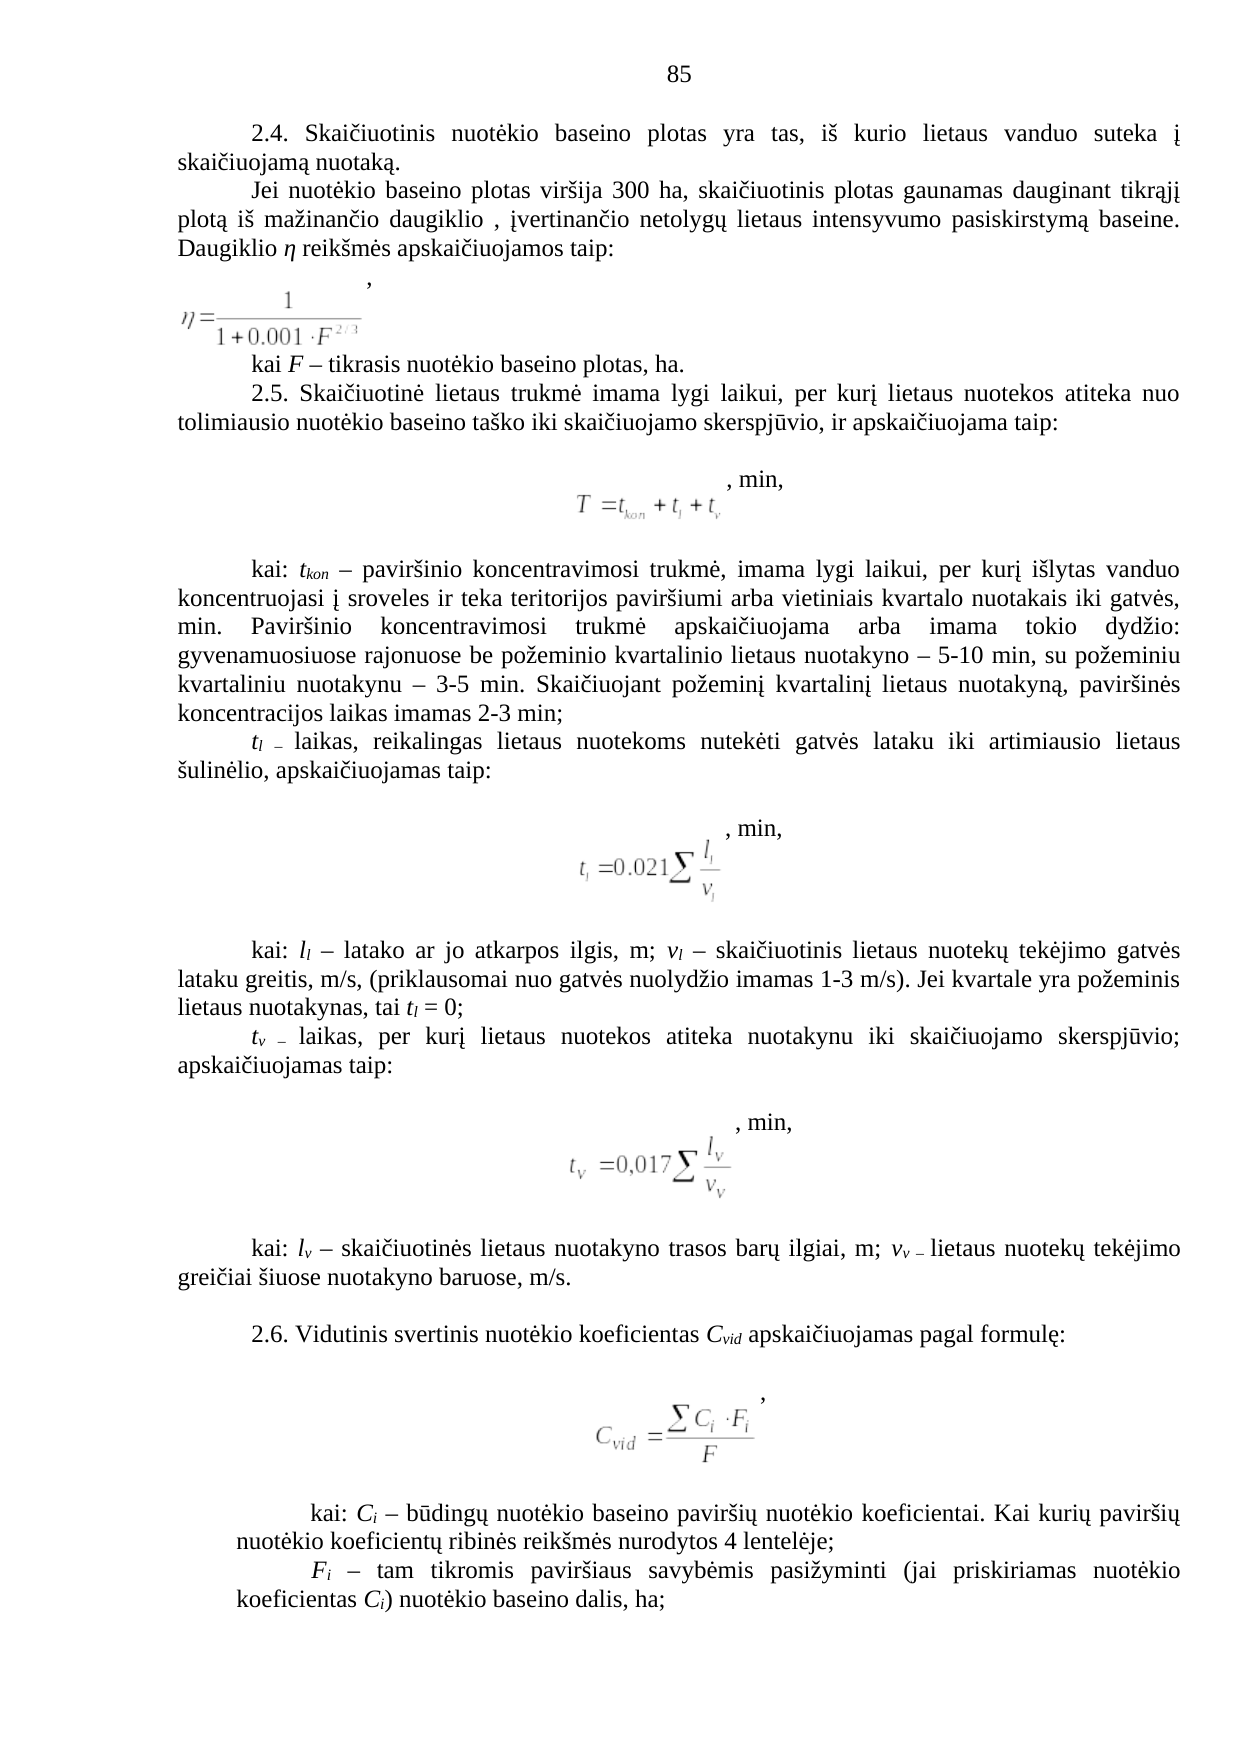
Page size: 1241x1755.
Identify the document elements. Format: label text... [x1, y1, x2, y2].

text 2.6. Vidutinis svertinis nuotėkio koeficientas Cvid apskaičiuojamas pagal formulę: [177, 1319, 1181, 1348]
text , [177, 1377, 1181, 1469]
text , min, [177, 464, 1181, 525]
text , min, [177, 813, 1181, 906]
text tv – laikas, per kurį lietaus nuotekos atiteka nuotakynu iki skaičiuojamo skerspjūvio; apskaičiuojamas taip: [177, 1021, 1181, 1079]
text kai: tkon – paviršinio koncentravimosi trukmė, imama lygi laikui, per kurį išlytas vanduo koncentruojasi į sroveles ir teka teritorijos paviršiumi arba vietiniais kvartalo nuotakais iki gatvės, min. Paviršinio koncentravimosi trukmė apskaičiuojama arba imama tokio dydžio: gyvenamuosiuose rajonuose be požeminio kvartalinio lietaus nuotakyno – 5-10 min, su požeminiu kvartaliniu nuotakynu – 3-5 min. Skaičiuojant požeminį kvartalinį lietaus nuotakyną, paviršinės koncentracijos laikas imamas 2-3 min; [177, 554, 1181, 726]
text Fi – tam tikromis paviršiaus savybėmis pasižyminti (jai priskiriamas nuotėkio koeficientas Ci) nuotėkio baseino dalis, ha; [236, 1555, 1181, 1613]
text , min, [177, 1107, 1181, 1204]
text kai: ll – latako ar jo atkarpos ilgis, m; vl – skaičiuotinis lietaus nuotekų tekėjimo gatvės lataku greitis, m/s, (priklausomai nuo gatvės nuolydžio imamas 1-3 m/s). Jei kvartale yra požeminis lietaus nuotakynas, tai tl = 0; [177, 935, 1181, 1021]
text kai: lv – skaičiuotinės lietaus nuotakyno trasos barų ilgiai, m; vv – lietaus nuotekų tekėjimo greičiai šiuose nuotakyno baruose, m/s. [177, 1233, 1181, 1291]
text , [177, 262, 1181, 349]
text kai F – tikrasis nuotėkio baseino plotas, ha. [177, 349, 1181, 378]
text tl – laikas, reikalingas lietaus nuotekoms nutekėti gatvės lataku iki artimiausio lietaus šulinėlio, apskaičiuojamas taip: [177, 726, 1181, 784]
text kai: Ci – būdingų nuotėkio baseino paviršių nuotėkio koeficientai. Kai kurių paviršių nuotėkio koeficientų ribinės reikšmės nurodytos 4 lentelėje; [236, 1498, 1181, 1555]
text 2.5. Skaičiuotinė lietaus trukmė imama lygi laikui, per kurį lietaus nuotekos atiteka nuo tolimiausio nuotėkio baseino taško iki skaičiuojamo skerspjūvio, ir apskaičiuojama taip: [177, 378, 1181, 436]
text 2.4. Skaičiuotinis nuotėkio baseino plotas yra tas, iš kurio lietaus vanduo suteka į skaičiuojamą nuotaką. [177, 118, 1181, 176]
text Jei nuotėkio baseino plotas viršija 300 ha, skaičiuotinis plotas gaunamas dauginant tikrąjį plotą iš mažinančio daugiklio , įvertinančio netolygų lietaus intensyvumo pasiskirstymą baseine. Daugiklio η reikšmės apskaičiuojamos taip: [177, 176, 1181, 262]
